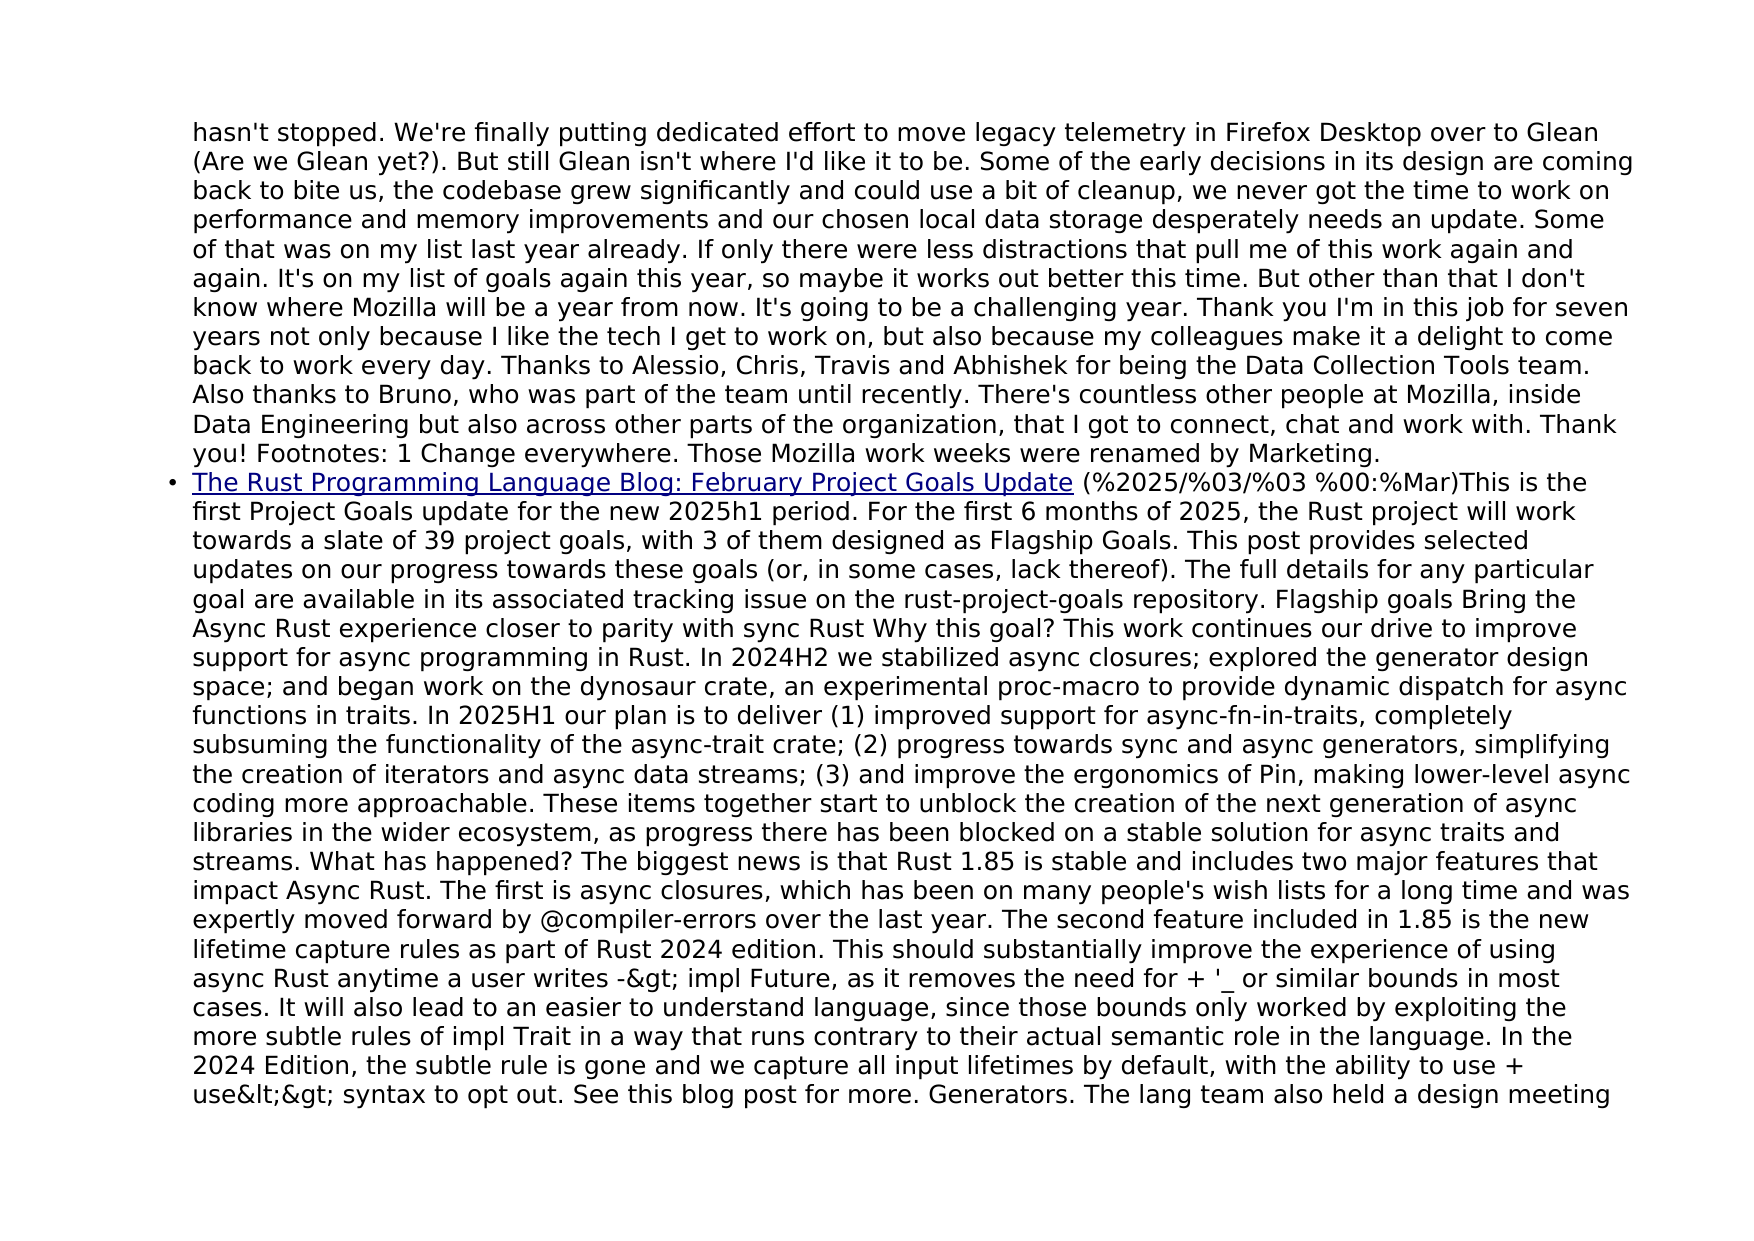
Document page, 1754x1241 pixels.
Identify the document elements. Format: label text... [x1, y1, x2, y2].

list hasn't stopped. We're finally putting dedicated effort to move legacy telemetry in Firefox Desktop over to Glean (Are we Glean yet?). But still Glean isn't where I'd like it to be. Some of the early decisions in its design are coming back to bite us, the codebase grew significantly and could use a bit of cleanup, we never got the time to work on performance and memory improvements and our chosen local data storage desperately needs an update. Some of that was on my list last year already. If only there were less distractions that pull me of this work again and again. It's on my list of goals again this year, so maybe it works out better this time. But other than that I don't know where Mozilla will be a year from now. It's going to be a challenging year. Thank you I'm in this job for seven years not only because I like the tech I get to work on, but also because my colleagues make it a delight to come back to work every day. Thanks to Alessio, Chris, Travis and Abhishek for being the Data Collection Tools team. Also thanks to Bruno, who was part of the team until recently. There's countless other people at Mozilla, inside Data Engineering but also across other parts of the organization, that I got to connect, chat and work with. Thank you! Footnotes: 1 Change everywhere. Those Mozilla work weeks were renamed by Marketing. [177, 118, 1636, 468]
list The Rust Programming Language Blog: February Project Goals Update (%2025/%03/%03 %00:%Mar)This is the first Project Goals update for the new 2025h1 period. For the first 6 months of 2025, the Rust project will work towards a slate of 39 project goals, with 3 of them designed as Flagship Goals. This post provides selected updates on our progress towards these goals (or, in some cases, lack thereof). The full details for any particular goal are available in its associated tracking issue on the rust-project-goals repository. Flagship goals Bring the Async Rust experience closer to parity with sync Rust Why this goal? This work continues our drive to improve support for async programming in Rust. In 2024H2 we stabilized async closures; explored the generator design space; and began work on the dynosaur crate, an experimental proc-macro to provide dynamic dispatch for async functions in traits. In 2025H1 our plan is to deliver (1) improved support for async-fn-in-traits, completely subsuming the functionality of the async-trait crate; (2) progress towards sync and async generators, simplifying the creation of iterators and async data streams; (3) and improve the ergonomics of Pin, making lower-level async coding more approachable. These items together start to unblock the creation of the next generation of async libraries in the wider ecosystem, as progress there has been blocked on a stable solution for async traits and streams. What has happened? The biggest news is that Rust 1.85 is stable and includes two major features that impact Async Rust. The first is async closures, which has been on many people's wish lists for a long time and was expertly moved forward by @compiler-errors over the last year. The second feature included in 1.85 is the new lifetime capture rules as part of Rust 2024 edition. This should substantially improve the experience of using async Rust anytime a user writes -&gt; impl Future, as it removes the need for + '_ or similar bounds in most cases. It will also lead to an easier to understand language, since those bounds only worked by exploiting the more subtle rules of impl Trait in a way that runs contrary to their actual semantic role in the language. In the 2024 Edition, the subtle rule is gone and we capture all input lifetimes by default, with the ability to use + use&lt;&gt; syntax to opt out. See this blog post for more. Generators. The lang team also held a design meeting [177, 468, 1636, 1110]
